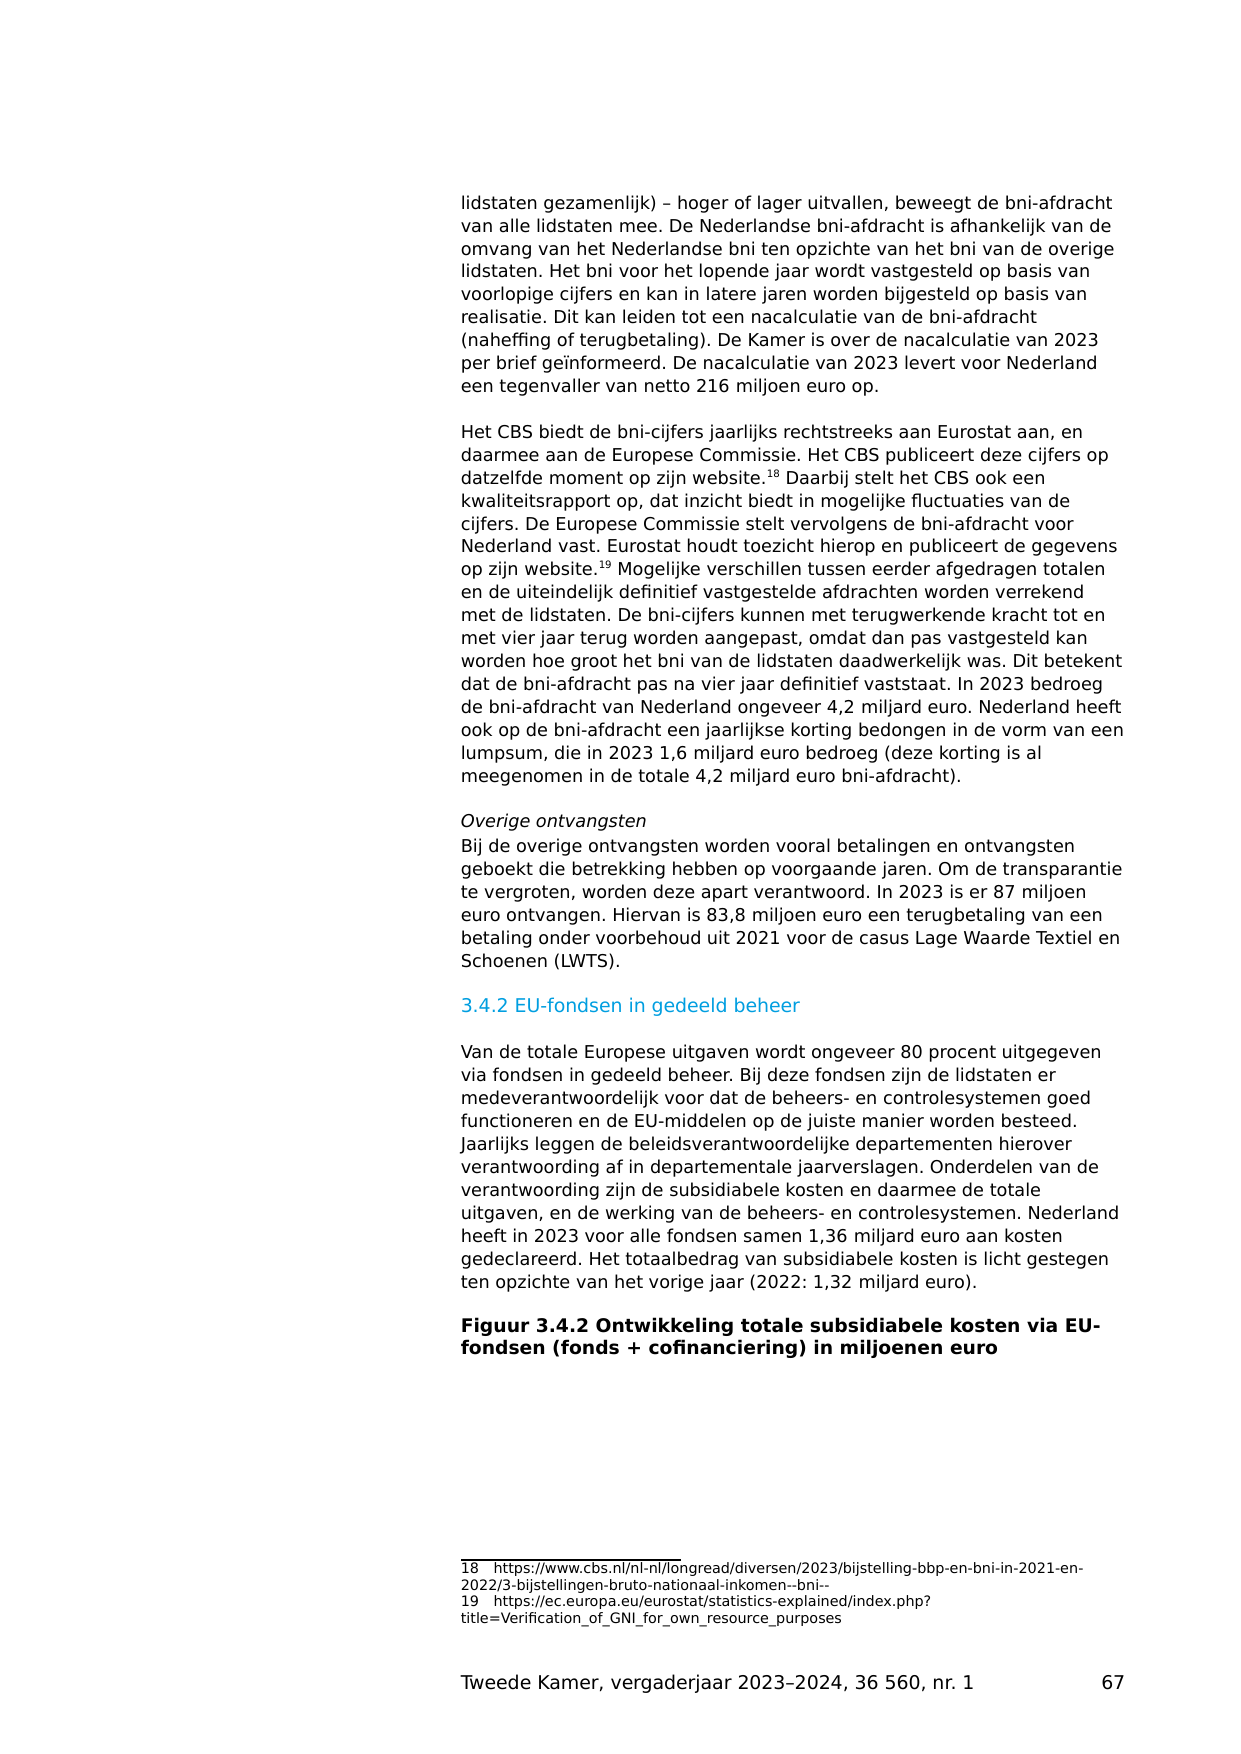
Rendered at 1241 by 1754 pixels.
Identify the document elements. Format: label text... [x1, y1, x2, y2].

text __https://ec.europa.eu/eurostat/statistics-explained/index.php?title=Verification_of_GNI_for_own_resource_purposes [461, 1593, 1125, 1627]
text Bij de overige ontvangsten worden vooral betalingen en ontvangsten geboekt die betrekking hebben op voorgaande jaren. Om de transparantie te vergroten, worden deze apart verantwoord. In 2023 is er 87 miljoen euro ontvangen. Hiervan is 83,8 miljoen euro een terugbetaling van een betaling onder voorbehoud uit 2021 voor de casus Lage Waarde Textiel en Schoenen (LWTS). [461, 834, 1125, 972]
text Het CBS biedt de bni-cijfers jaarlijks rechtstreeks aan Eurostat aan, en daarmee aan de Europese Commissie. Het CBS publiceert deze cijfers op datzelfde moment op zijn website. Daarbij stelt het CBS ook een kwaliteitsrapport op, dat inzicht biedt in mogelijke fluctuaties van de cijfers. De Europese Commissie stelt vervolgens de bni-afdracht voor Nederland vast. Eurostat houdt toezicht hierop en publiceert de gegevens op zijn website. Mogelijke verschillen tussen eerder afgedragen totalen en de uiteindelijk definitief vastgestelde afdrachten worden verrekend met de lidstaten. De bni-cijfers kunnen met terugwerkende kracht tot en met vier jaar terug worden aangepast, omdat dan pas vastgesteld kan worden hoe groot het bni van de lidstaten daadwerkelijk was. Dit betekent dat de bni-afdracht pas na vier jaar definitief vaststaat. In 2023 bedroeg de bni-afdracht van Nederland ongeveer 4,2 miljard euro. Nederland heeft ook op de bni-afdracht een jaarlijkse korting bedongen in de vorm van een lumpsum, die in 2023 1,6 miljard euro bedroeg (deze korting is al meegenomen in de totale 4,2 miljard euro bni-afdracht). [461, 420, 1125, 787]
text __https://www.cbs.nl/nl-nl/longread/diversen/2023/bijstelling-bbp-en-bni-in-2021-en-2022/3-bijstellingen-bruto-nationaal-inkomen--bni-- [461, 1560, 1125, 1593]
text Van de totale Europese uitgaven wordt ongeveer 80 procent uitgegeven via fondsen in gedeeld beheer. Bij deze fondsen zijn de lidstaten er medeverantwoordelijk voor dat de beheers- en controlesystemen goed functioneren en de EU-middelen op de juiste manier worden besteed. Jaarlijks leggen de beleidsverantwoordelijke departementen hierover verantwoording af in departementale jaarverslagen. Onderdelen van de verantwoording zijn de subsidiabele kosten en daarmee de totale uitgaven, en de werking van de beheers- en controlesystemen. Nederland heeft in 2023 voor alle fondsen samen 1,36 miljard euro aan kosten gedeclareerd. Het totaalbedrag van subsidiabele kosten is licht gestegen ten opzichte van het vorige jaar (2022: 1,32 miljard euro). [461, 1041, 1125, 1293]
text Overige ontvangsten [461, 809, 1125, 832]
text lidstaten gezamenlijk) – hoger of lager uitvallen, beweegt de bni-afdracht van alle lidstaten mee. De Nederlandse bni-afdracht is afhankelijk van de omvang van het Nederlandse bni ten opzichte van het bni van de overige lidstaten. Het bni voor het lopende jaar wordt vastgesteld op basis van voorlopige cijfers en kan in latere jaren worden bijgesteld op basis van realisatie. Dit kan leiden tot een nacalculatie van de bni-afdracht (naheffing of terugbetaling). De Kamer is over de nacalculatie van 2023 per brief geïnformeerd. De nacalculatie van 2023 levert voor Nederland een tegenvaller van netto 216 miljoen euro op. [461, 191, 1125, 397]
title Figuur 3.4.2 Ontwikkeling totale subsidiabele kosten via EU-fondsen (fonds + cofinanciering) in miljoenen euro [461, 1316, 1125, 1359]
title 3.4.2 EU-fondsen in gedeeld beheer [461, 995, 1125, 1017]
